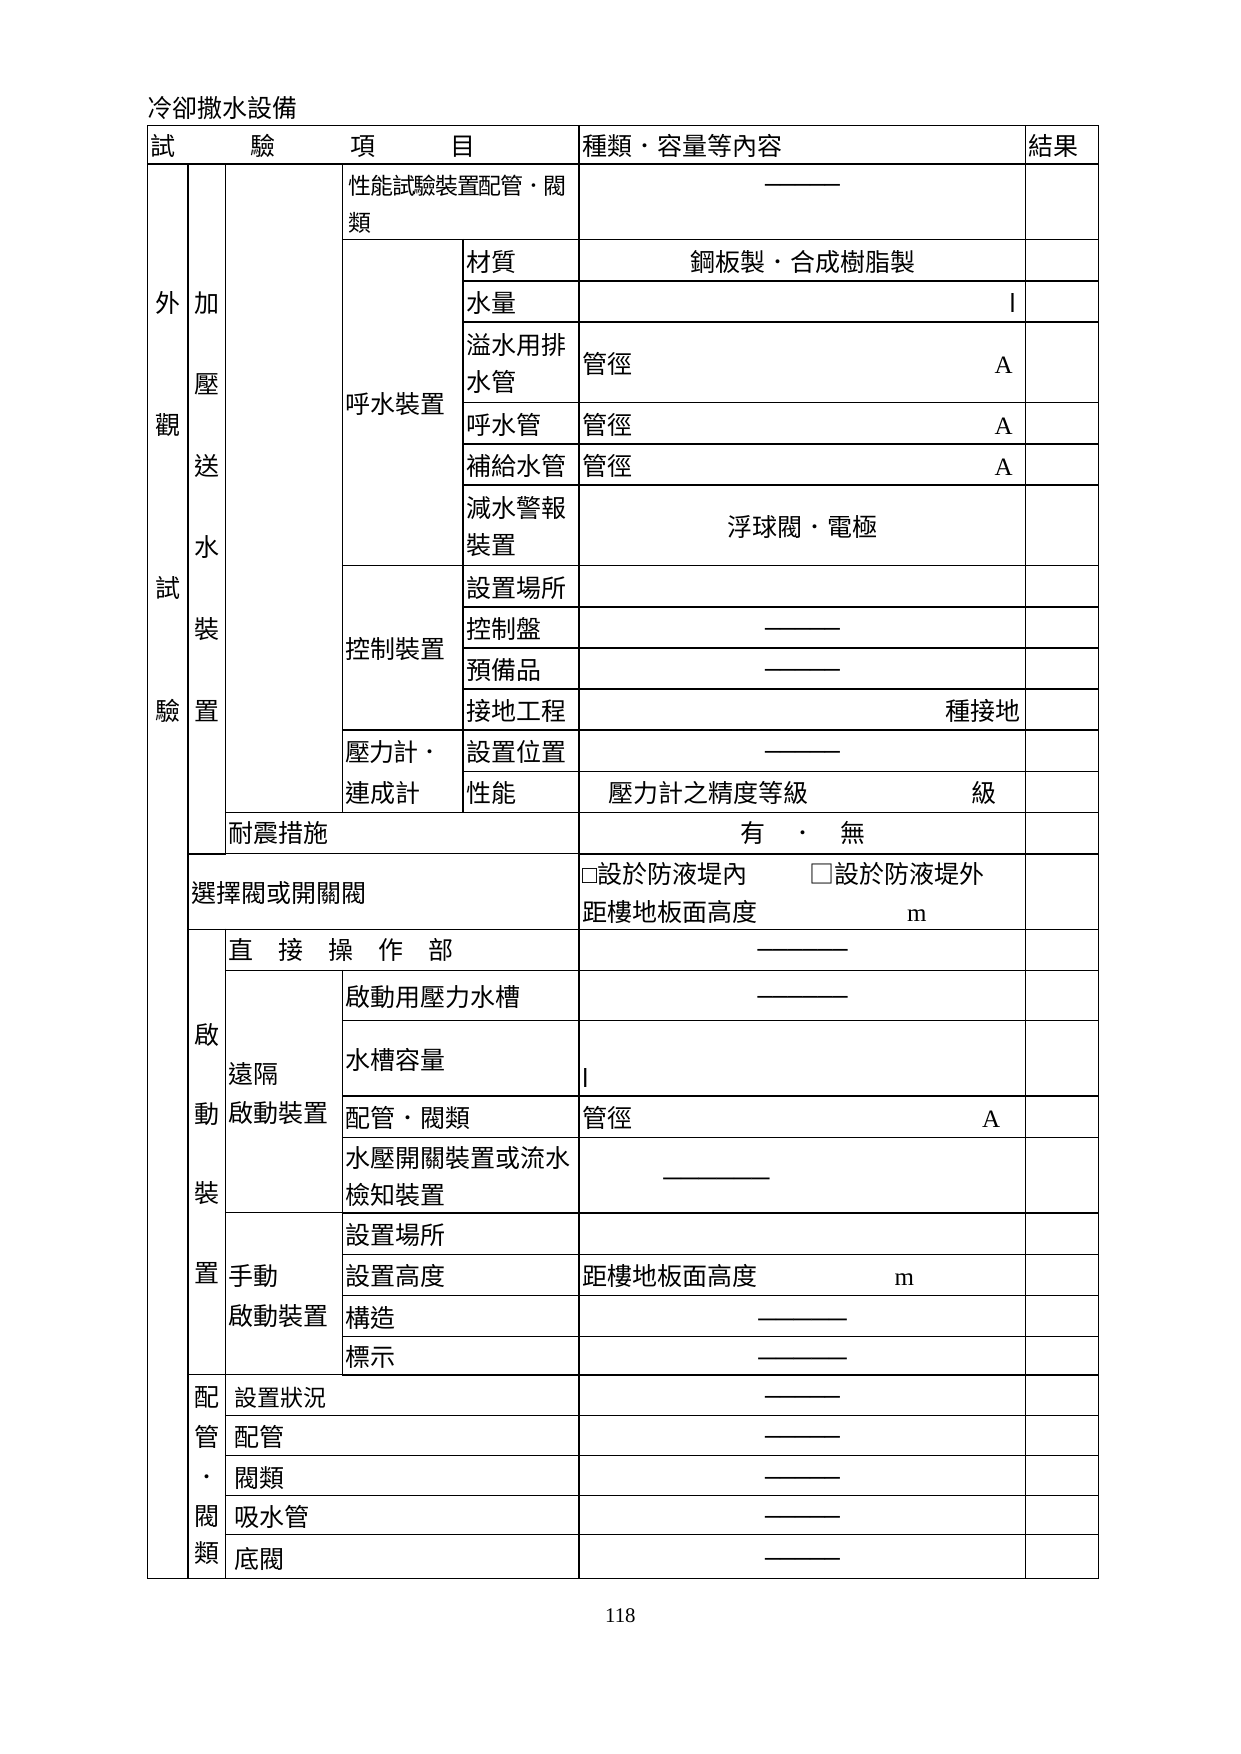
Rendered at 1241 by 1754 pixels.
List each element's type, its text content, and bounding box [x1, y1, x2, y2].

table_cell 管徑 A [580, 445, 1025, 484]
table_cell 性能 [464, 772, 578, 812]
table_cell [148, 239, 187, 280]
table_cell [1026, 690, 1098, 729]
table_cell [148, 771, 187, 812]
table_cell [1026, 1337, 1098, 1374]
table_cell 觀 [148, 402, 187, 443]
table_cell 浮球閥．電極 [580, 486, 1025, 565]
table_cell [148, 647, 187, 688]
table_cell 試 [148, 565, 187, 606]
table_cell [1026, 649, 1098, 688]
table_cell ───── [580, 649, 1025, 688]
table_cell [1026, 323, 1098, 402]
table_cell [189, 647, 225, 688]
table_cell [1026, 566, 1098, 606]
table_cell 水壓開關裝置或流水檢知裝置 [343, 1138, 578, 1212]
table_cell [148, 729, 187, 771]
table_cell [148, 970, 187, 1095]
table_cell [1026, 930, 1098, 970]
table_cell 吸水管 [226, 1496, 578, 1534]
table_cell ────── [580, 1138, 1025, 1212]
table_cell 耐震措施 [226, 813, 578, 853]
table_cell [189, 402, 225, 443]
table_cell [189, 165, 225, 239]
table_cell 設置場所 [464, 566, 578, 606]
table_cell 啟動用壓力水槽 [343, 971, 578, 1020]
table_cell 水槽容量 [343, 1021, 578, 1095]
table_cell □設於防液堤內 □設於防液堤外 距樓地板面高度 m [580, 855, 1025, 928]
table_cell 送 [189, 443, 225, 484]
table_cell 選擇閥或開關閥 [189, 854, 578, 928]
table_cell l [580, 1021, 1025, 1095]
table_cell [148, 1295, 187, 1336]
table_cell [189, 812, 225, 853]
table_cell 設置場所 [343, 1214, 578, 1253]
table_cell 補給水管 [464, 445, 578, 484]
table_cell 裝 [189, 606, 225, 647]
table_cell 接地工程 [464, 690, 578, 729]
table_cell [189, 729, 225, 771]
table_cell 鋼板製．合成樹脂製 [580, 240, 1025, 280]
text 冷卻撒水設備 [148, 89, 1092, 125]
table_cell [1026, 855, 1098, 928]
table_cell ────── [580, 930, 1025, 970]
table_cell [1026, 1416, 1098, 1455]
table_cell [580, 1214, 1025, 1253]
table_cell [148, 1095, 187, 1137]
table_cell 配管．閥類 [343, 1097, 578, 1137]
table_cell [1026, 486, 1098, 565]
table_cell 管徑 A [580, 1097, 1025, 1137]
table_cell 呼水裝置 [343, 240, 462, 565]
table_cell [148, 812, 187, 853]
table_cell 手動 啟動裝置 [226, 1213, 342, 1374]
table_cell [1026, 608, 1098, 647]
table_cell [1026, 403, 1098, 443]
table_cell ───── [580, 1296, 1025, 1336]
table_cell 溢水用排水管 [464, 323, 578, 402]
table_cell [148, 321, 187, 402]
table_cell [1026, 282, 1098, 321]
table_cell [148, 1254, 187, 1294]
table_cell 設置高度 [343, 1255, 578, 1294]
table_cell [189, 565, 225, 606]
table_cell ───── [580, 608, 1025, 647]
table_cell [148, 1137, 187, 1212]
table_cell [189, 771, 225, 812]
table_cell 外 [148, 280, 187, 321]
table_cell 壓力計． [343, 731, 462, 771]
table_cell 預備品 [464, 649, 578, 688]
table_cell l [580, 282, 1025, 321]
table_cell 閥類 [226, 1456, 578, 1495]
table_cell [1026, 1535, 1098, 1578]
table_cell 材質 [464, 240, 578, 280]
table_cell ───── [580, 1337, 1025, 1374]
table_cell 遠隔 啟動裝置 [226, 971, 342, 1212]
table_cell 控制裝置 [343, 566, 462, 729]
table_cell 底閥 [226, 1535, 578, 1578]
table_cell 驗 [148, 688, 187, 729]
table_cell [580, 566, 1025, 606]
table_cell [1026, 1456, 1098, 1495]
table_cell [148, 606, 187, 647]
table_cell [148, 853, 187, 928]
table_cell 性能試驗裝置配管．閥類 [343, 165, 578, 239]
table_cell [1026, 445, 1098, 484]
table_cell 種接地 [580, 690, 1025, 729]
table_cell [1026, 731, 1098, 771]
table_cell [148, 1336, 187, 1578]
table_cell 減水警報裝置 [464, 486, 578, 565]
table_cell 距樓地板面高度 m [580, 1255, 1025, 1294]
table_cell [226, 165, 342, 812]
table_cell 啟 動 裝 置 [189, 930, 225, 1374]
table_cell [148, 929, 187, 970]
table_header 試 驗 項 目 [148, 126, 578, 163]
table_cell [1026, 1496, 1098, 1534]
table_cell ────── [580, 971, 1025, 1020]
table_cell [1026, 1214, 1098, 1253]
table_cell 加 [189, 280, 225, 321]
table_cell [1026, 1296, 1098, 1336]
table_cell 設置狀況 [226, 1375, 578, 1414]
table_cell 控制盤 [464, 608, 578, 647]
table_cell ───── [580, 1456, 1025, 1495]
table_cell [1026, 1138, 1098, 1212]
table_cell [1026, 813, 1098, 853]
table_cell 標示 [343, 1337, 578, 1374]
table_cell 構造 [343, 1296, 578, 1336]
table_cell ───── [580, 1535, 1025, 1578]
table_cell 連成計 [343, 771, 462, 812]
table_cell [1026, 971, 1098, 1020]
table_cell [1026, 1021, 1098, 1095]
table_cell [1026, 772, 1098, 812]
table_cell 壓 [189, 321, 225, 402]
table_cell 水 [189, 484, 225, 565]
table_cell 直 接 操 作 部 [226, 930, 578, 970]
table_cell ───── [580, 1376, 1025, 1414]
table_header 結果 [1026, 126, 1098, 163]
table_cell [1026, 1097, 1098, 1137]
table_header 種類．容量等內容 [580, 126, 1025, 163]
table_cell ───── [580, 731, 1025, 771]
table_cell [189, 239, 225, 280]
table_cell [148, 443, 187, 484]
table_cell ───── [580, 1416, 1025, 1455]
table_cell 有 ． 無 [580, 813, 1025, 853]
table_cell [1026, 240, 1098, 280]
table_cell [1026, 1376, 1098, 1414]
table_cell [1026, 165, 1098, 239]
table_cell 呼水管 [464, 403, 578, 443]
table_cell [1026, 1255, 1098, 1294]
table_cell ───── [580, 1496, 1025, 1534]
table_cell 配管 [226, 1416, 578, 1455]
table_cell 置 [189, 688, 225, 729]
table_cell [148, 1212, 187, 1253]
table_cell 設置位置 [464, 731, 578, 771]
table_cell [148, 484, 187, 565]
table_cell 配 管 ． 閥類 [189, 1375, 225, 1578]
table_cell [148, 165, 187, 239]
table_cell 壓力計之精度等級 級 [580, 772, 1025, 812]
table_cell ───── [580, 165, 1025, 239]
table_cell 管徑 A [580, 323, 1025, 402]
table_cell 水量 [464, 282, 578, 321]
table_cell 管徑 A [580, 403, 1025, 443]
